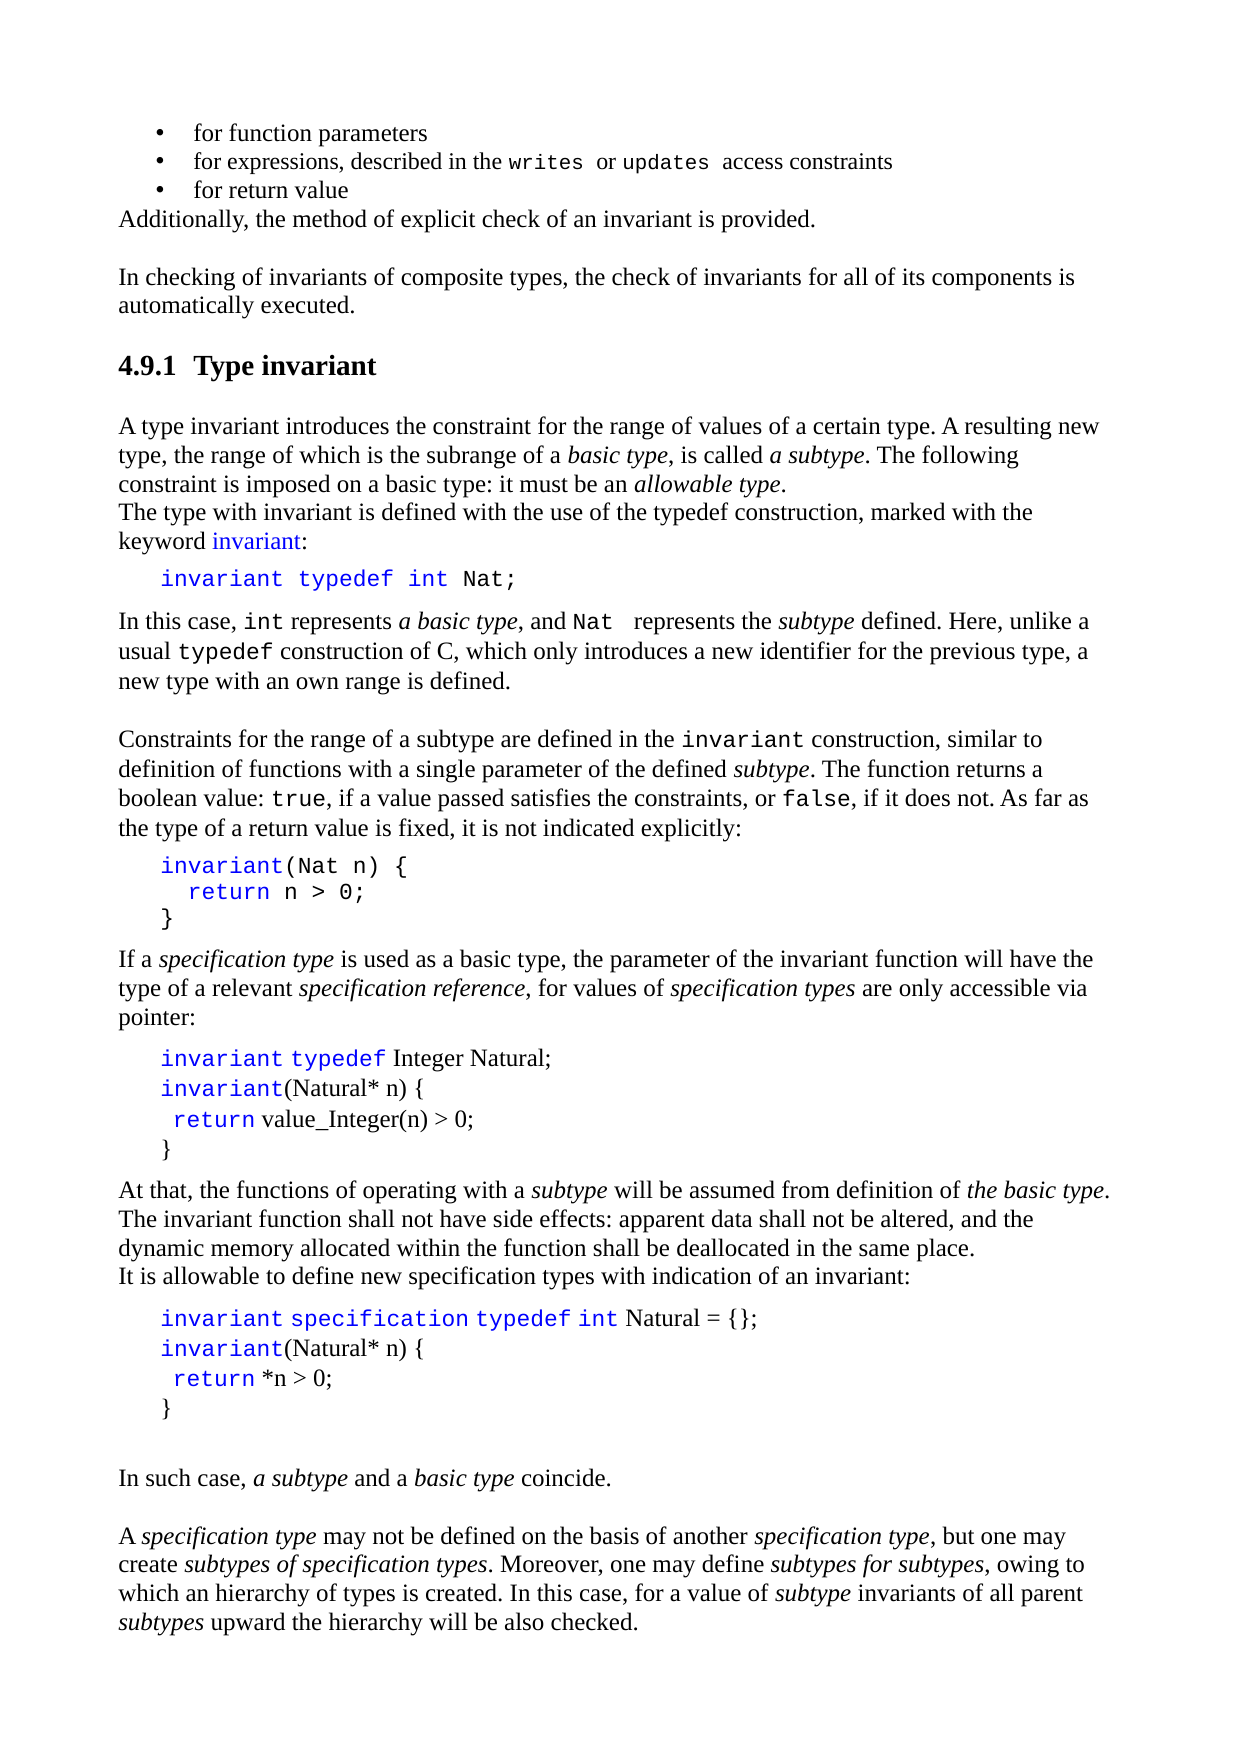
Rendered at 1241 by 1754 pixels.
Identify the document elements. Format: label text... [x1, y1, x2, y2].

text A specification type may not be defined on the basis of another specification type, but one may create subtypes of specification types. Moreover, one may define subtypes for subtypes, owing to which an hierarchy of types is created. In this case, for a value of subtype invariants of all parent subtypes upward the hierarchy will be also checked. [118, 1521, 1122, 1636]
text The type with invariant is defined with the use of the typedef construction, marked with the keyword invariant: [118, 497, 1122, 555]
list for expressions, described in the writes or updates access constraints [156, 147, 1122, 176]
text It is allowable to define new specification types with indication of an invariant: [118, 1261, 1122, 1290]
text At that, the functions of operating with a subtype will be assumed from definition of the basic type. [118, 1175, 1122, 1204]
text Additionally, the method of explicit check of an invariant is provided. [118, 204, 1122, 233]
text invariant(Nat n) { return n > 0; } [160, 854, 1122, 932]
text invariant typedef Integer Natural; invariant(Natural* n) { return value_Integer(n) > 0; } [160, 1043, 1122, 1163]
list for return value [156, 176, 1122, 204]
text Constraints for the range of a subtype are defined in the invariant construction, similar to definition of functions with a single parameter of the defined subtype. The function returns a boolean value: true, if a value passed satisfies the constraints, or false, if it does not. As far as the type of a return value is fixed, it is not indicated explicitly: [118, 724, 1122, 842]
text invariant specification typedef int Natural = {}; invariant(Natural* n) { return *n > 0; } [160, 1303, 1122, 1422]
text A type invariant introduces the constraint for the range of values of a certain type. A resulting new type, the range of which is the subrange of a basic type, is called a subtype. The following constraint is imposed on a basic type: it must be an allowable type. [118, 411, 1122, 497]
text In checking of invariants of composite types, the check of invariants for all of its components is automatically executed. [118, 262, 1122, 319]
text invariant typedef int Nat; [160, 567, 1122, 593]
subtitle Type invariant [118, 348, 1122, 382]
text In such case, a subtype and a basic type coincide. [118, 1463, 1122, 1492]
text The invariant function shall not have side effects: apparent data shall not be altered, and the dynamic memory allocated within the function shall be deallocated in the same place. [118, 1204, 1122, 1261]
text If a specification type is used as a basic type, the parameter of the invariant function will have the type of a relevant specification reference, for values of specification types are only accessible via pointer: [118, 944, 1122, 1031]
list for function parameters [156, 118, 1122, 147]
text In this case, int represents a basic type, and Nat represents the subtype defined. Here, unlike a usual typedef construction of C, which only introduces a new identifier for the previous type, a new type with an own range is defined. [118, 606, 1122, 695]
